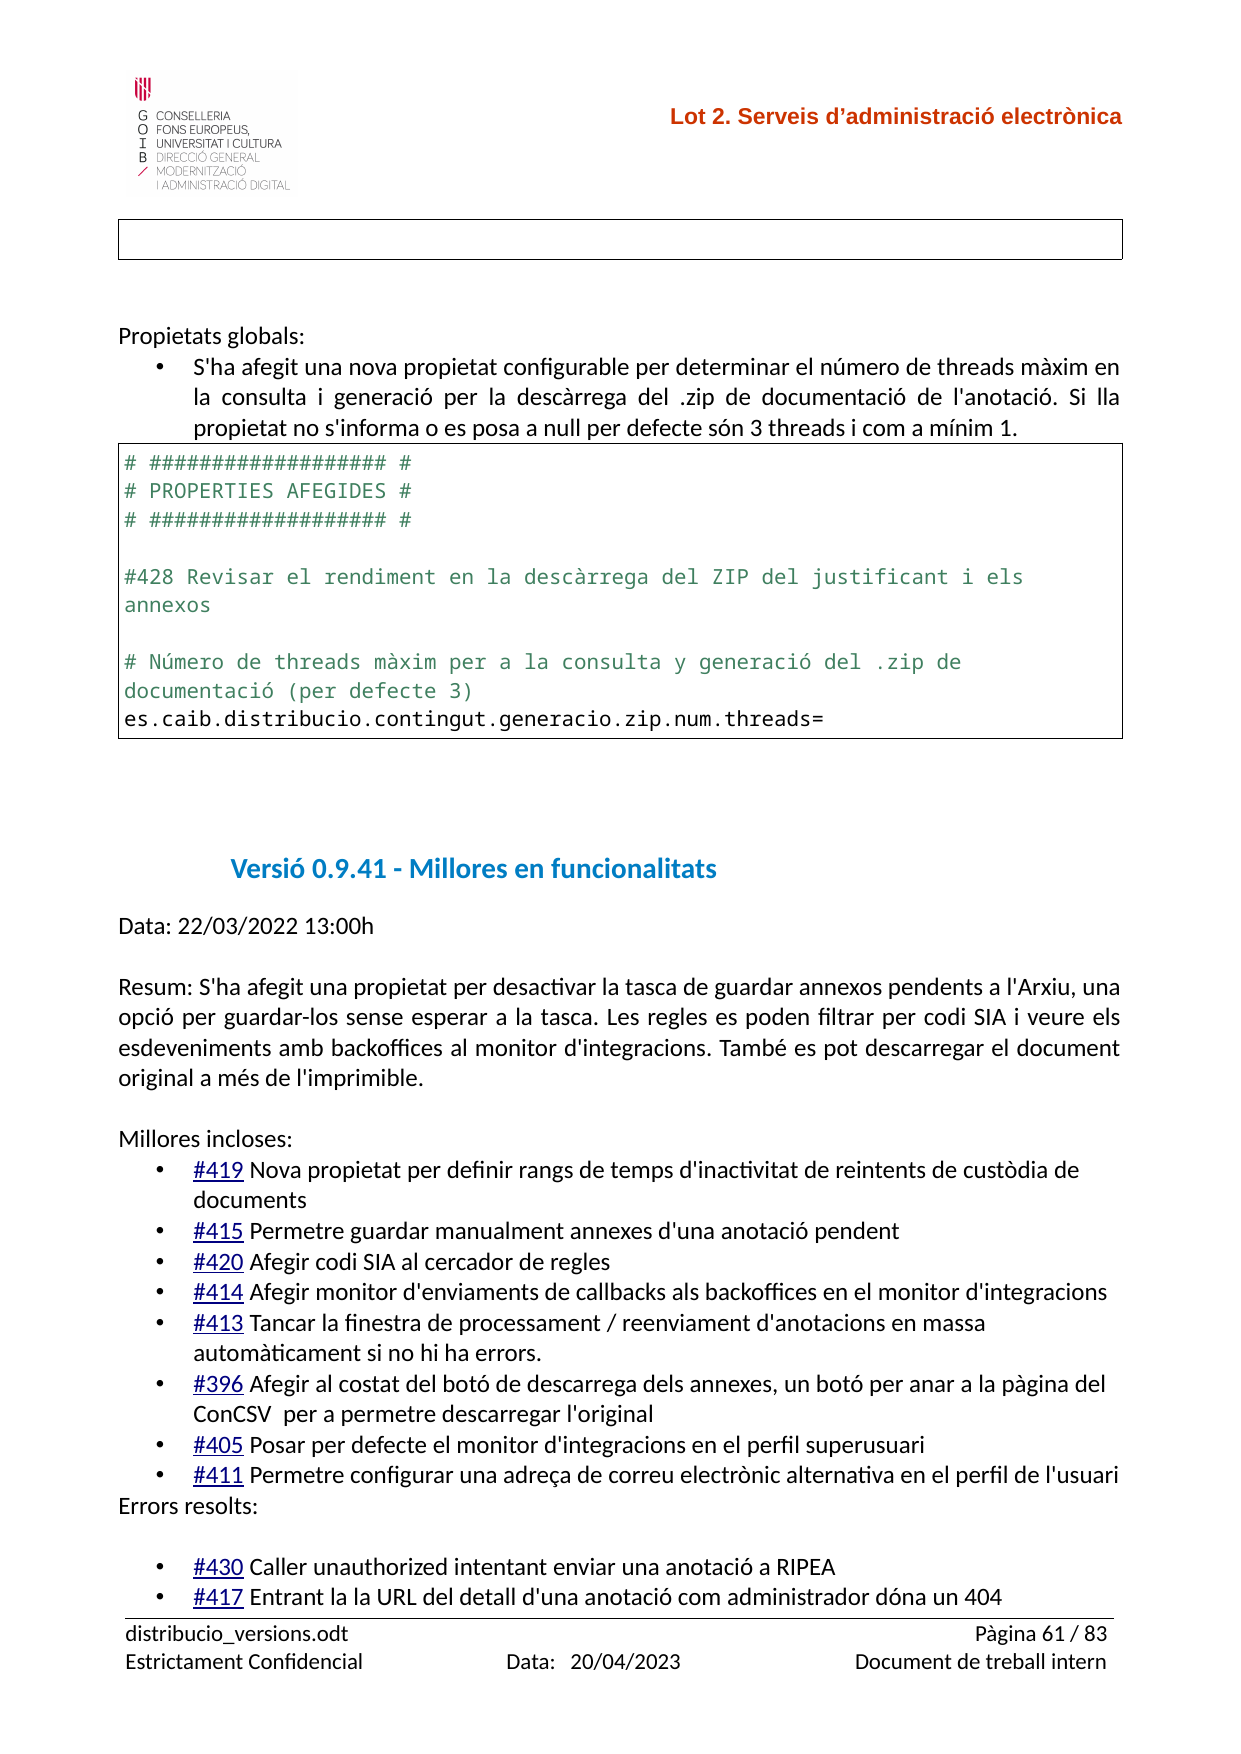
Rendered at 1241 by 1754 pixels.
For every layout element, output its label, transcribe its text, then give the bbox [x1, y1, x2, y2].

text Data: 22/03/2022 13:00h [118, 910, 1122, 940]
list #396 Afegir al costat del botó de descarrega dels annexes, un botó per anar a la pàgina del ConCSV per a permetre descarregar l'original [156, 1368, 1122, 1429]
list #419 Nova propietat per definir rangs de temps d'inactivitat de reintents de custòdia de documents [156, 1154, 1122, 1215]
picture [126, 70, 299, 197]
table_header # ################### # # PROPERTIES AFEGIDES # # ################### # #428 Revisar el rendiment en la descàrrega del ZIP del justificant i els annexos # Número de threads màxim per a la consulta y generació del .zip de documentació (per defecte 3) es.caib.distribucio.contingut.generacio.zip.num.threads= [119, 444, 1122, 738]
list #405 Posar per defecte el monitor d'integracions en el perfil superusuari [156, 1429, 1122, 1459]
subtitle Versió 0.9.41 - Millores en funcionalitats [153, 851, 1122, 886]
text Errors resolts: [118, 1490, 1122, 1520]
list #411 Permetre configurar una adreça de correu electrònic alternativa en el perfil de l'usuari [156, 1459, 1122, 1490]
text Resum: S'ha afegit una propietat per desactivar la tasca de guardar annexos pendents a l'Arxiu, una opció per guardar-los sense esperar a la tasca. Les regles es poden filtrar per codi SIA i veure els esdeveniments amb backoffices al monitor d'integracions. També es pot descarregar el document original a més de l'imprimible. [118, 971, 1122, 1093]
list #413 Tancar la finestra de processament / reenviament d'anotacions en massa automàticament si no hi ha errors. [156, 1307, 1122, 1368]
text Millores incloses: [118, 1123, 1122, 1154]
text Propietats globals: [118, 320, 1122, 351]
table_header [119, 220, 1122, 259]
list #430 Caller unauthorized intentant enviar una anotació a RIPEA [156, 1551, 1122, 1581]
list #417 Entrant la la URL del detall d'una anotació com administrador dóna un 404 [156, 1581, 1122, 1612]
list #415 Permetre guardar manualment annexes d'una anotació pendent [156, 1215, 1122, 1246]
list S'ha afegit una nova propietat configurable per determinar el número de threads màxim en la consulta i generació per la descàrrega del .zip de documentació de l'anotació. Si lla propietat no s'informa o es posa a null per defecte són 3 threads i com a mínim 1. [156, 351, 1122, 442]
list #420 Afegir codi SIA al cercador de regles [156, 1246, 1122, 1276]
list #414 Afegir monitor d'enviaments de callbacks als backoffices en el monitor d'integracions [156, 1276, 1122, 1307]
